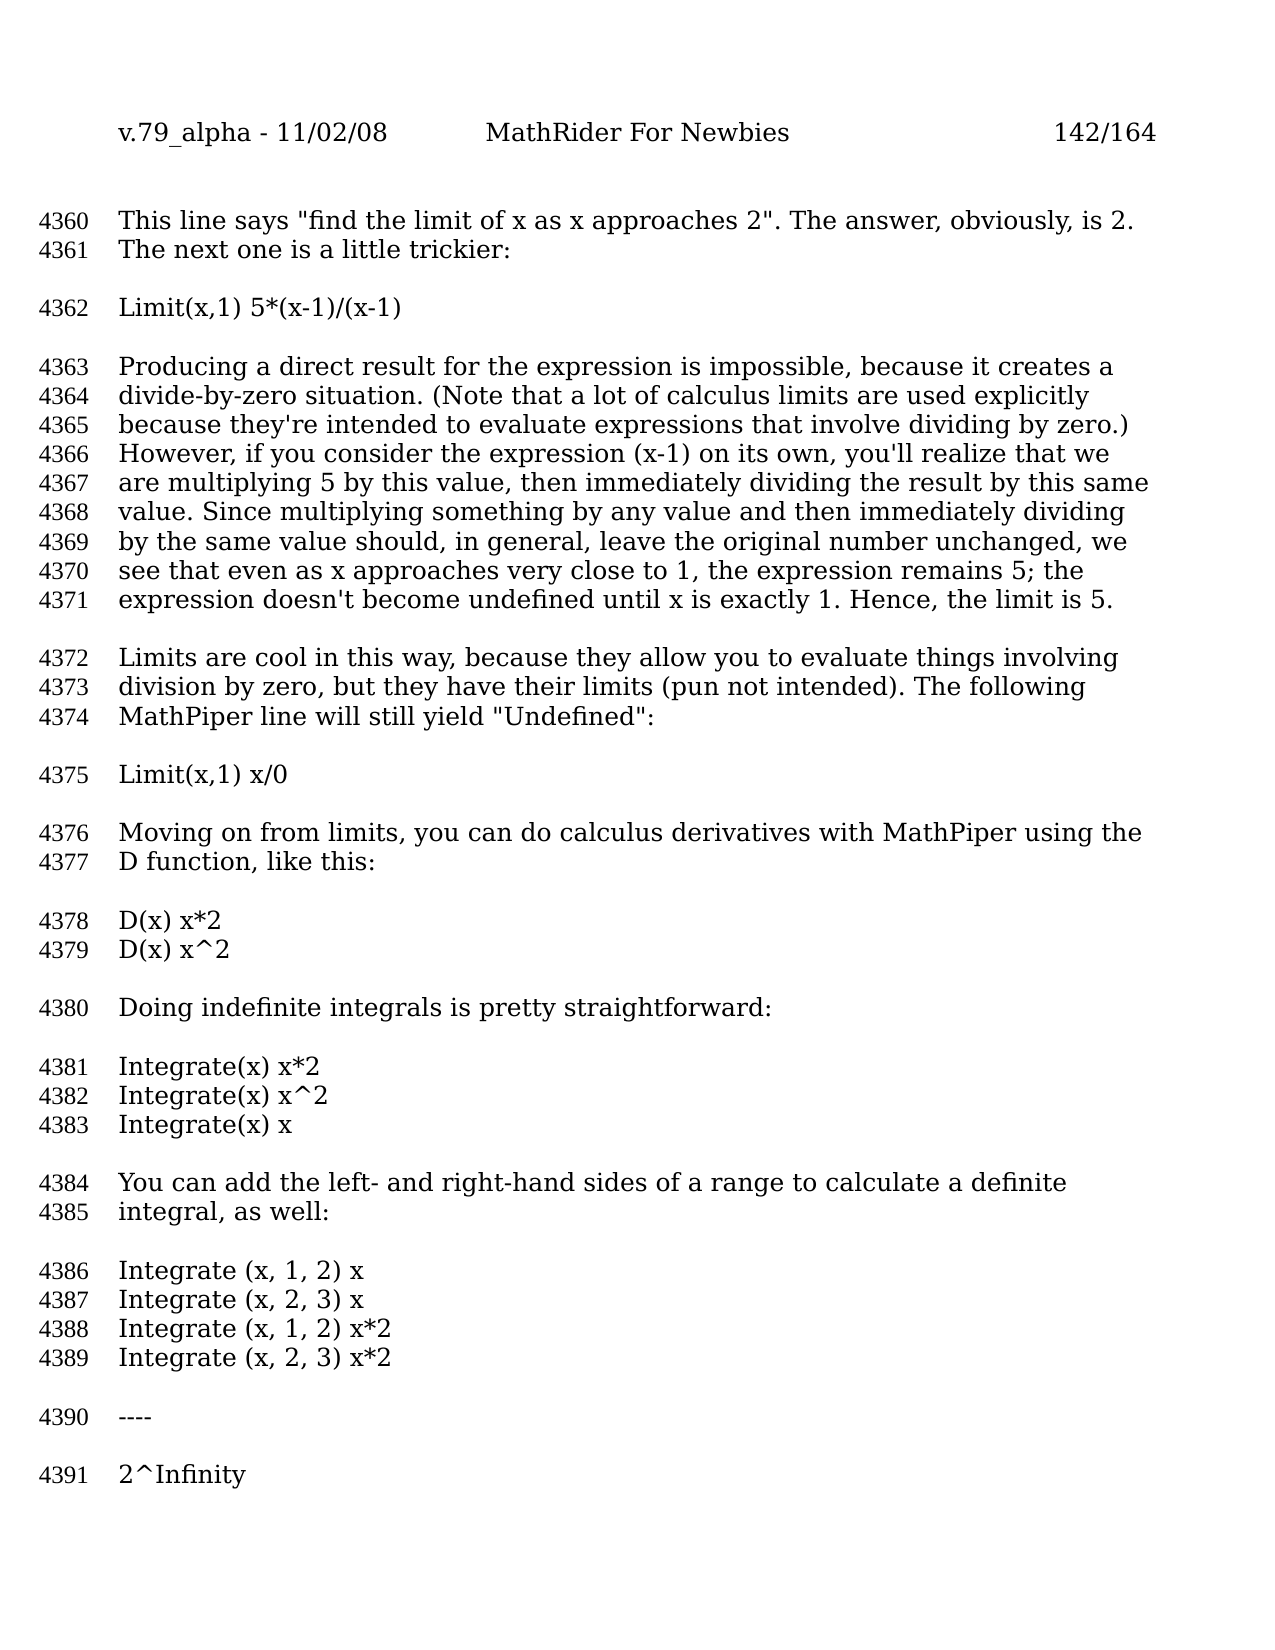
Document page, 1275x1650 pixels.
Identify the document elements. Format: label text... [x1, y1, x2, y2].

text D(x) x^2 [118, 935, 1157, 964]
text Moving on from limits, you can do calculus derivatives with MathPiper using the D function, like this: [118, 818, 1157, 877]
text 2^Infinity [118, 1460, 1157, 1489]
text Limits are cool in this way, because they allow you to evaluate things involving division by zero, but they have their limits (pun not intended). The following MathPiper line will still yield "Undefined": [118, 643, 1157, 731]
text Integrate(x) x*2 [118, 1052, 1157, 1081]
text You can add the left- and right-hand sides of a range to calculate a definite integral, as well: [118, 1168, 1157, 1227]
text Limit(x,1) x/0 [118, 760, 1157, 789]
text Integrate (x, 2, 3) x*2 [118, 1343, 1157, 1373]
text Doing indefinite integrals is pretty straightforward: [118, 993, 1157, 1023]
text Integrate (x, 2, 3) x [118, 1285, 1157, 1314]
text Producing a direct result for the expression is impossible, because it creates a divide-by-zero situation. (Note that a lot of calculus limits are used explicitly because they're intended to evaluate expressions that involve dividing by zero.) However, if you consider the expression (x-1) on its own, you'll realize that we are multiplying 5 by this value, then immediately dividing the result by this same value. Since multiplying something by any value and then immediately dividing by the same value should, in general, leave the original number unchanged, we see that even as x approaches very close to 1, the expression remains 5; the expression doesn't become undefined until x is exactly 1. Hence, the limit is 5. [118, 352, 1157, 614]
text Limit(x,1) 5*(x-1)/(x-1) [118, 293, 1157, 323]
text Integrate(x) x [118, 1110, 1157, 1139]
text Integrate (x, 1, 2) x [118, 1256, 1157, 1285]
text D(x) x*2 [118, 906, 1157, 935]
text This line says "find the limit of x as x approaches 2". The answer, obviously, is 2. The next one is a little trickier: [118, 206, 1157, 264]
text Integrate (x, 1, 2) x*2 [118, 1314, 1157, 1343]
text ---- [118, 1402, 1157, 1431]
text Integrate(x) x^2 [118, 1081, 1157, 1110]
